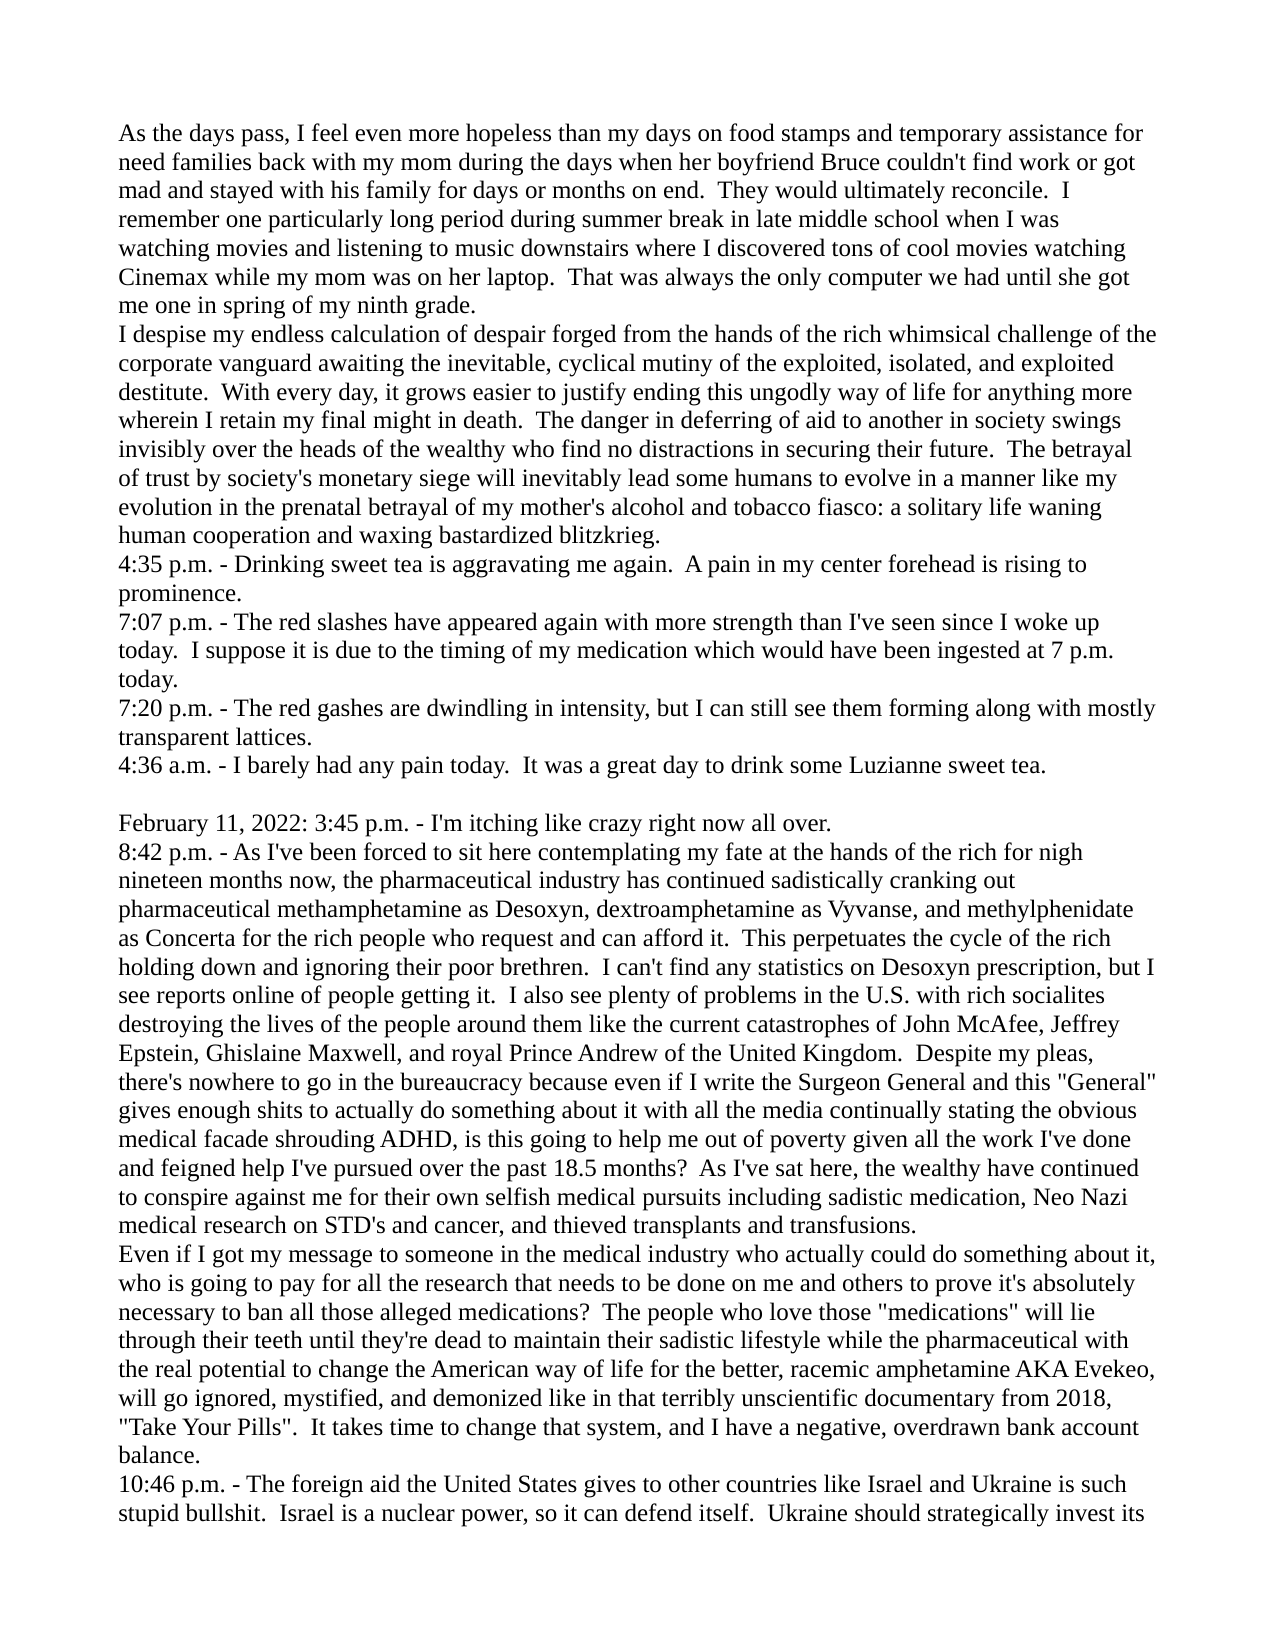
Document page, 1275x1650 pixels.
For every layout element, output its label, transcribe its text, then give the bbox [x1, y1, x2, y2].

text 4:35 p.m. - Drinking sweet tea is aggravating me again. A pain in my center forehead is rising to prominence. [118, 549, 1157, 607]
text 10:46 p.m. - The foreign aid the United States gives to other countries like Israel and Ukraine is such stupid bullshit. Israel is a nuclear power, so it can defend itself. Ukraine should strategically invest its [118, 1469, 1157, 1527]
text 7:07 p.m. - The red slashes have appeared again with more strength than I've seen since I woke up today. I suppose it is due to the timing of my medication which would have been ingested at 7 p.m. today. [118, 607, 1157, 693]
text 4:36 a.m. - I barely had any pain today. It was a great day to drink some Luzianne sweet tea. [118, 751, 1157, 779]
text February 11, 2022: 3:45 p.m. - I'm itching like crazy right now all over. [118, 808, 1157, 837]
text I despise my endless calculation of despair forged from the hands of the rich whimsical challenge of the corporate vanguard awaiting the inevitable, cyclical mutiny of the exploited, isolated, and exploited destitute. With every day, it grows easier to justify ending this ungodly way of life for anything more wherein I retain my final might in death. The danger in deferring of aid to another in society swings invisibly over the heads of the wealthy who find no distractions in securing their future. The betrayal of trust by society's monetary siege will inevitably lead some humans to evolve in a manner like my evolution in the prenatal betrayal of my mother's alcohol and tobacco fiasco: a solitary life waning human cooperation and waxing bastardized blitzkrieg. [118, 319, 1157, 549]
text As the days pass, I feel even more hopeless than my days on food stamps and temporary assistance for need families back with my mom during the days when her boyfriend Bruce couldn't find work or got mad and stayed with his family for days or months on end. They would ultimately reconcile. I remember one particularly long period during summer break in late middle school when I was watching movies and listening to music downstairs where I discovered tons of cool movies watching Cinemax while my mom was on her laptop. That was always the only computer we had until she got me one in spring of my ninth grade. [118, 118, 1157, 319]
text Even if I got my message to someone in the medical industry who actually could do something about it, who is going to pay for all the research that needs to be done on me and others to prove it's absolutely necessary to ban all those alleged medications? The people who love those "medications" will lie through their teeth until they're dead to maintain their sadistic lifestyle while the pharmaceutical with the real potential to change the American way of life for the better, racemic amphetamine AKA Evekeo, will go ignored, mystified, and demonized like in that terribly unscientific documentary from 2018, "Take Your Pills". It takes time to change that system, and I have a negative, overdrawn bank account balance. [118, 1239, 1157, 1469]
text 7:20 p.m. - The red gashes are dwindling in intensity, but I can still see them forming along with mostly transparent lattices. [118, 693, 1157, 751]
text 8:42 p.m. - As I've been forced to sit here contemplating my fate at the hands of the rich for nigh nineteen months now, the pharmaceutical industry has continued sadistically cranking out pharmaceutical methamphetamine as Desoxyn, dextroamphetamine as Vyvanse, and methylphenidate as Concerta for the rich people who request and can afford it. This perpetuates the cycle of the rich holding down and ignoring their poor brethren. I can't find any statistics on Desoxyn prescription, but I see reports online of people getting it. I also see plenty of problems in the U.S. with rich socialites destroying the lives of the people around them like the current catastrophes of John McAfee, Jeffrey Epstein, Ghislaine Maxwell, and royal Prince Andrew of the United Kingdom. Despite my pleas, there's nowhere to go in the bureaucracy because even if I write the Surgeon General and this "General" gives enough shits to actually do something about it with all the media continually stating the obvious medical facade shrouding ADHD, is this going to help me out of poverty given all the work I've done and feigned help I've pursued over the past 18.5 months? As I've sat here, the wealthy have continued to conspire against me for their own selfish medical pursuits including sadistic medication, Neo Nazi medical research on STD's and cancer, and thieved transplants and transfusions. [118, 837, 1157, 1239]
